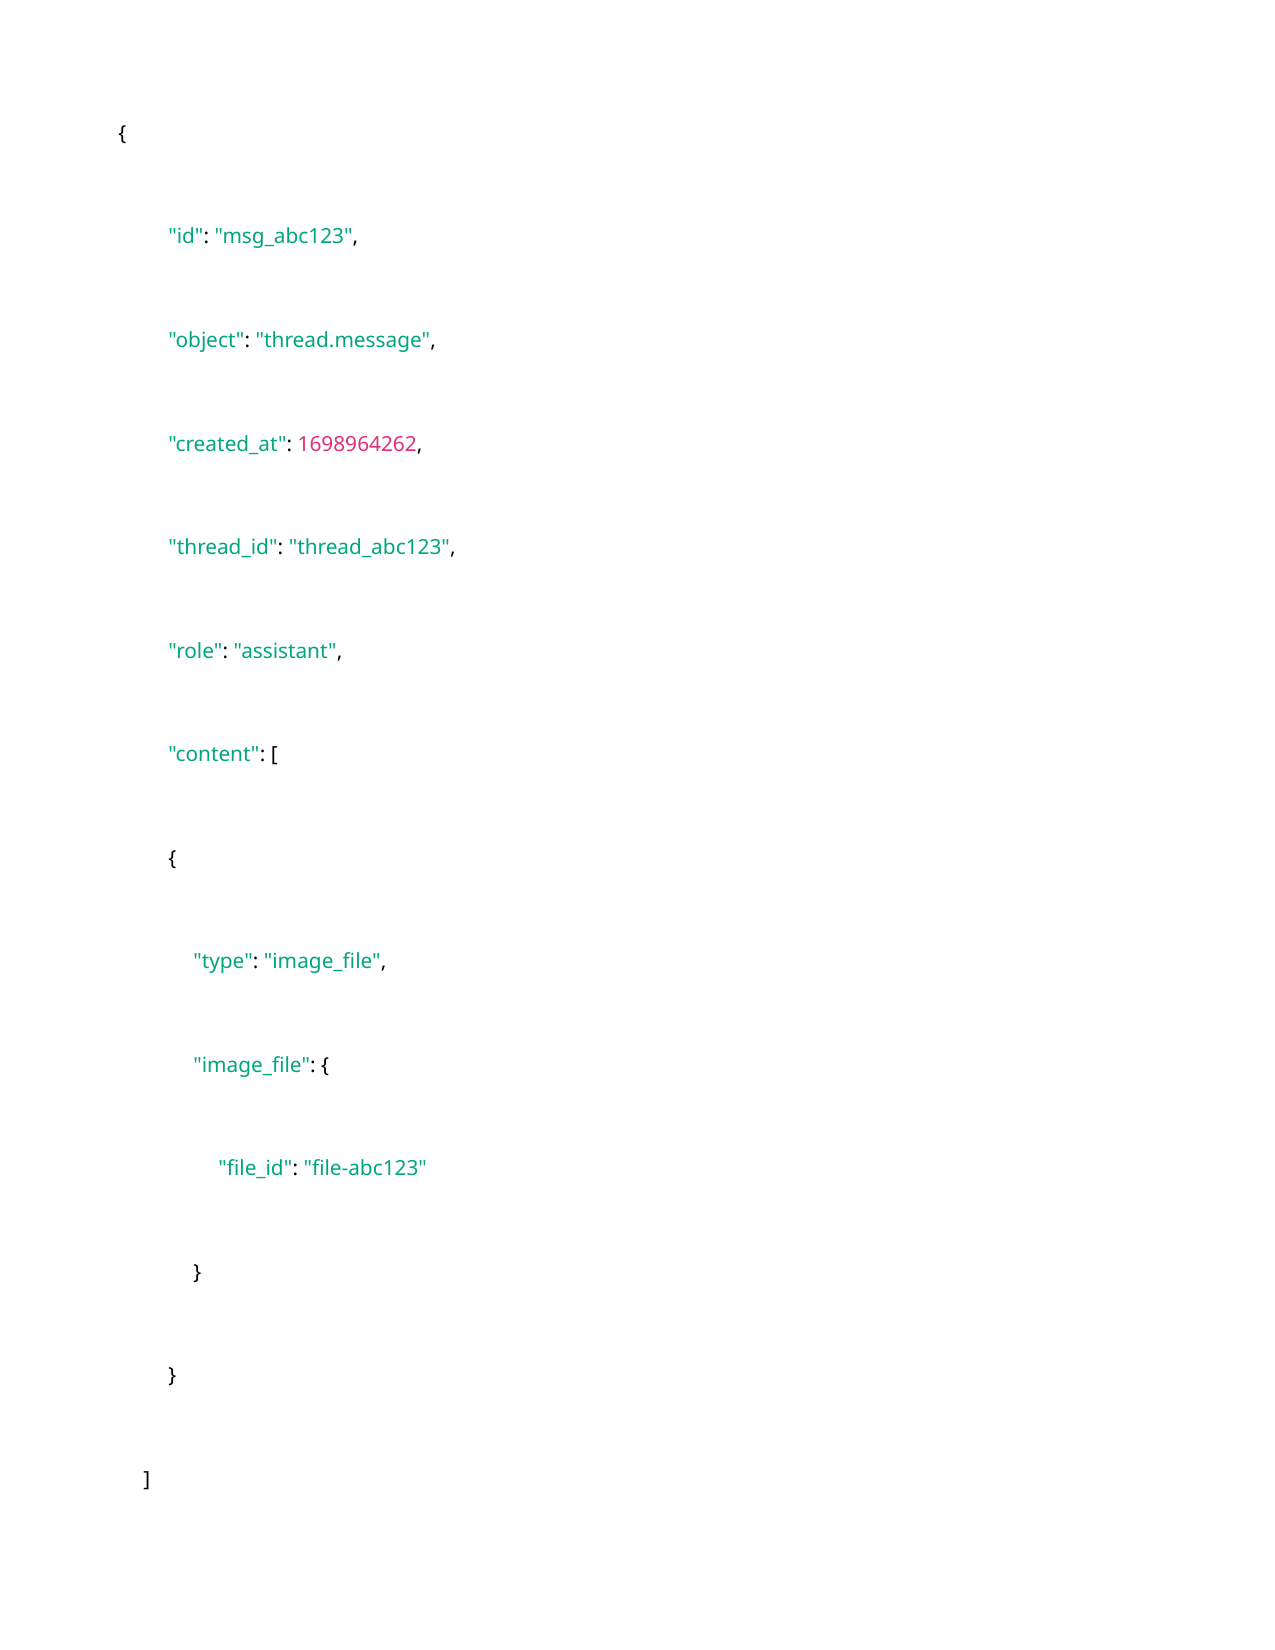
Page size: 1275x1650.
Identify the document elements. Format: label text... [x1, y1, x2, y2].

text "thread_id": "thread_abc123", [118, 532, 1157, 561]
text } [118, 1257, 1157, 1286]
text ] [118, 1464, 1157, 1493]
text "file_id": "file-abc123" [118, 1153, 1157, 1182]
text "content": [ [118, 739, 1157, 768]
text { [118, 843, 1157, 871]
text "type": "image_file", [118, 946, 1157, 975]
text { [118, 118, 1157, 147]
text "role": "assistant", [118, 636, 1157, 664]
text "object": "thread.message", [118, 325, 1157, 354]
text "image_file": { [118, 1050, 1157, 1078]
text "created_at": 1698964262, [118, 429, 1157, 457]
text "id": "msg_abc123", [118, 222, 1157, 250]
text } [118, 1361, 1157, 1389]
